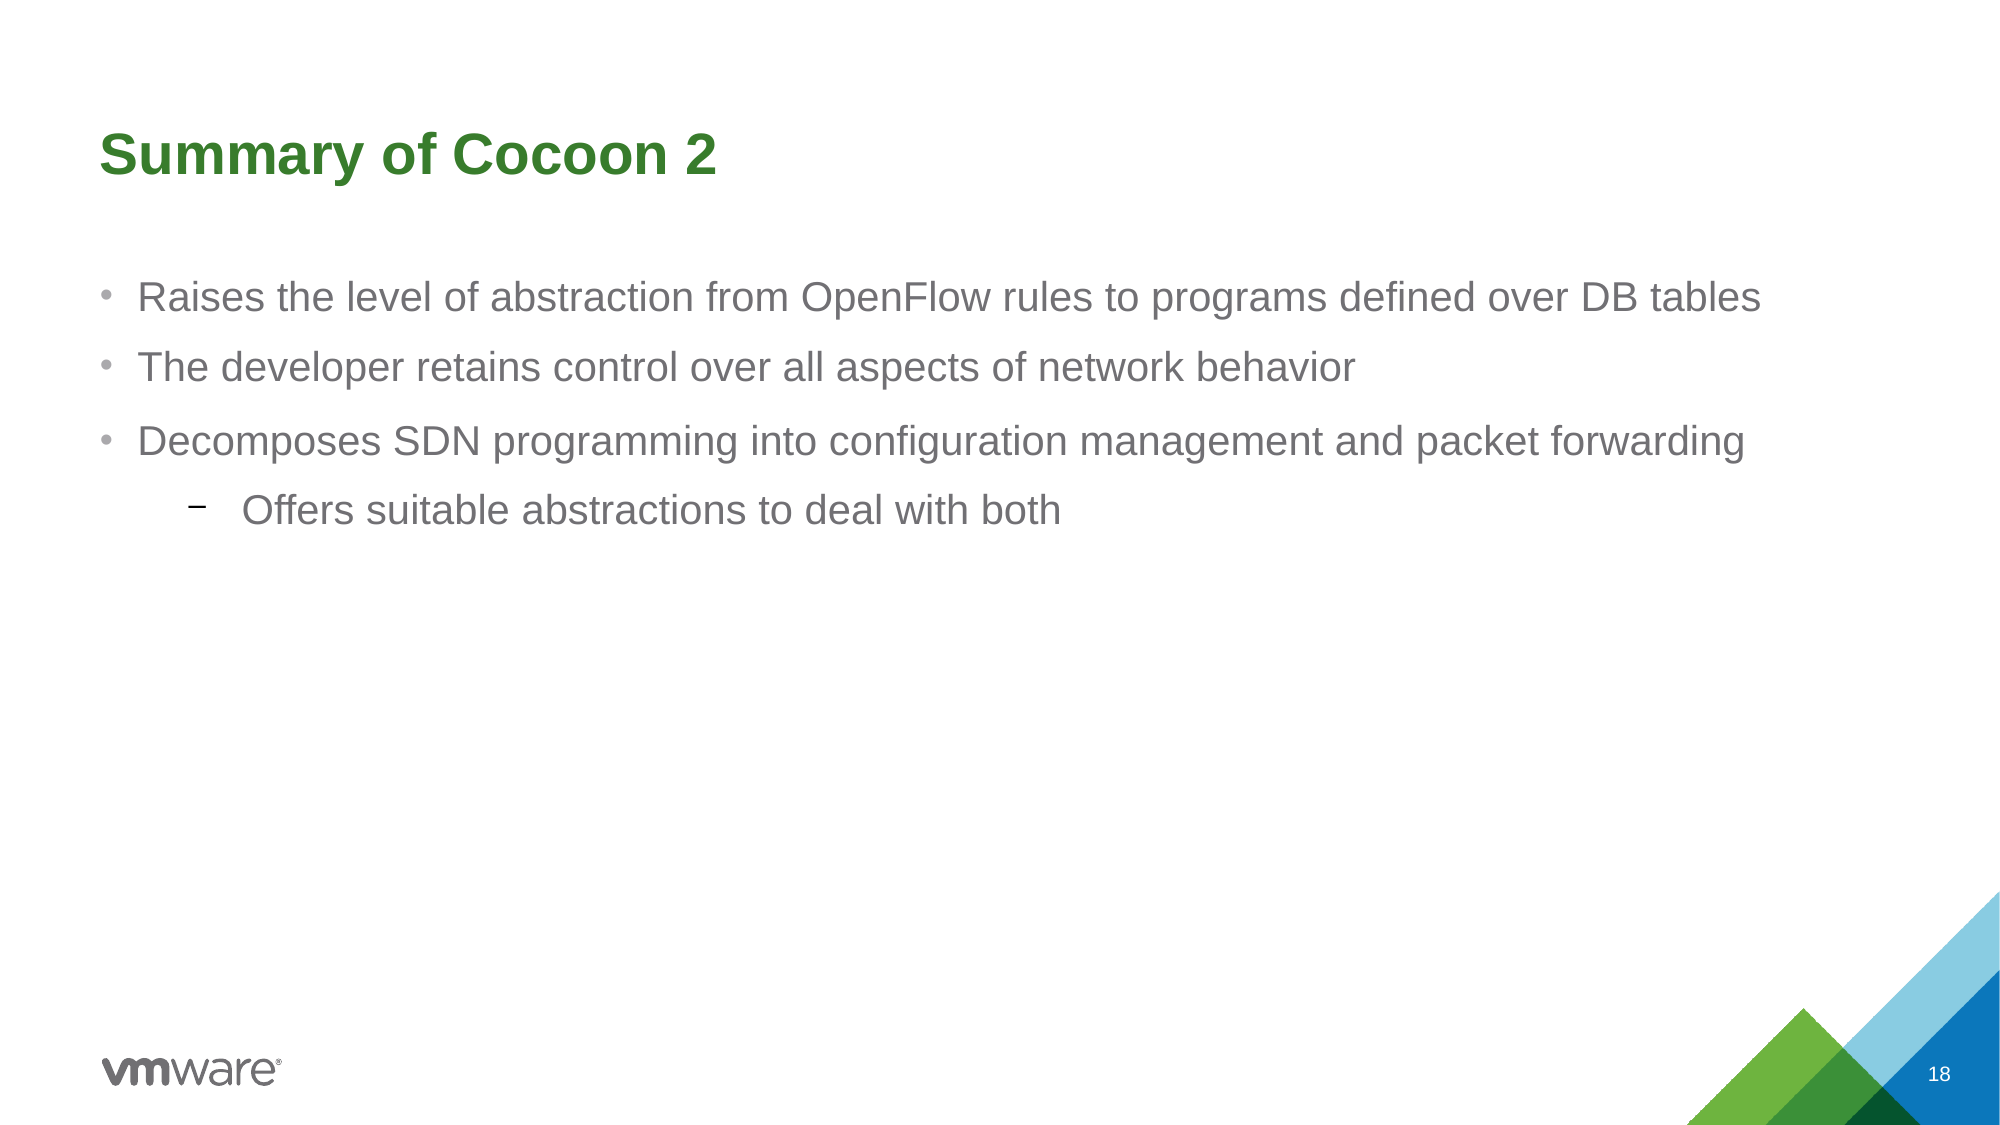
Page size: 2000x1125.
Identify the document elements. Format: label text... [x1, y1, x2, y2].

title Summary of Cocoon 2 [100, 54, 1900, 188]
list Raises the level of abstraction from OpenFlow rules to programs defined over DB tables The developer retains control over all aspects of network behavior Decomposes SDN programming into configuration management and packet forwarding Offers suitable abstractions to deal with both [99, 275, 1900, 988]
slide_number [1902, 1060, 1977, 1085]
picture [1674, 887, 2000, 1125]
